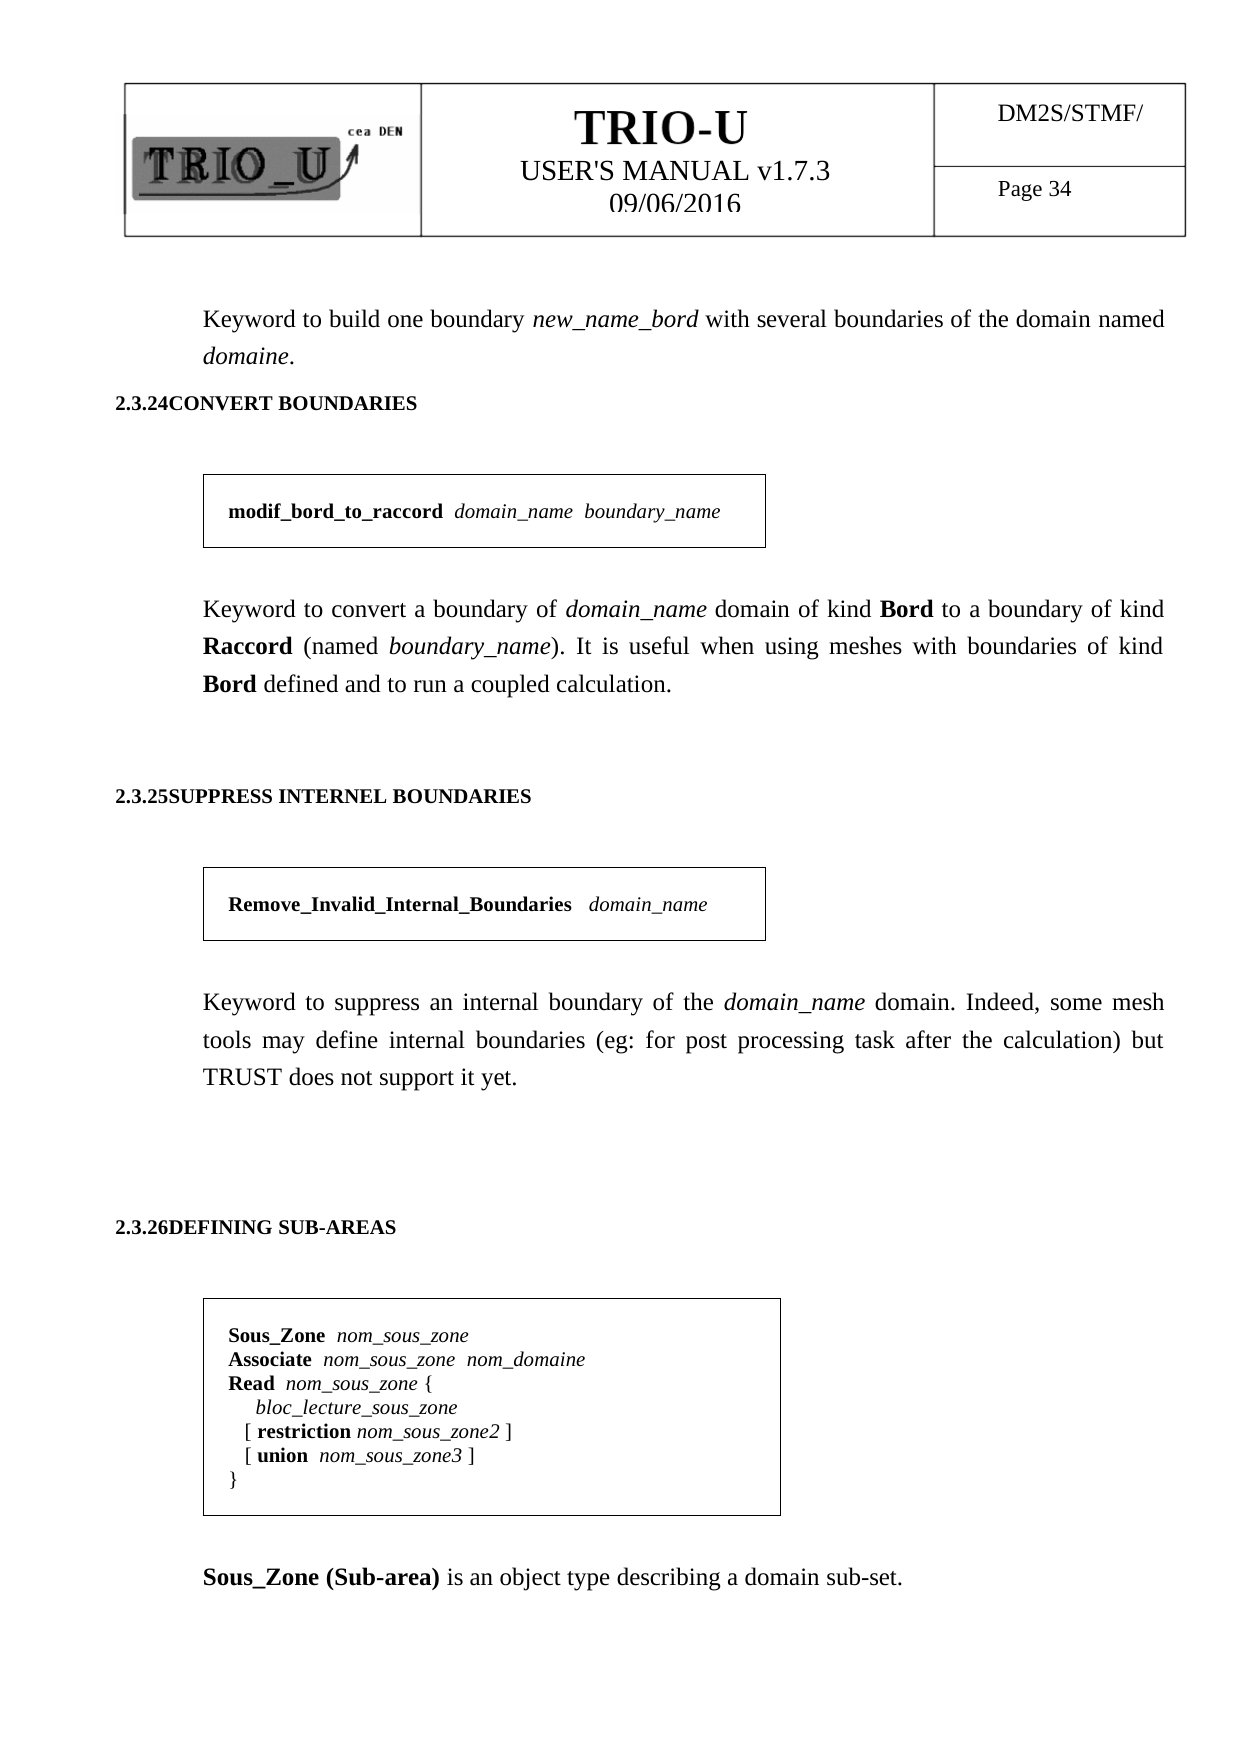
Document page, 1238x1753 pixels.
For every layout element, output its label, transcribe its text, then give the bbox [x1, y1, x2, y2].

text Sous_Zone (Sub-area) is an object type describing a domain sub-set. [203, 1554, 1165, 1591]
table_header Remove_Invalid_Internal_Boundaries domain_name [204, 868, 765, 940]
table_header Sous_Zone nom_sous_zone Associate nom_sous_zone nom_domaine Read nom_sous_zone { bloc_lecture_sous_zone [ restriction nom_sous_zone2 ] [ union nom_sous_zone3 ] } [204, 1299, 780, 1515]
text Keyword to convert a boundary of domain_name domain of kind Bord to a boundary of kind Raccord (named boundary_name). It is useful when using meshes with boundaries of kind Bord defined and to run a coupled calculation. [203, 585, 1165, 698]
text Keyword to suppress an internal boundary of the domain_name domain. Indeed, some mesh tools may define internal boundaries (eg: for post processing task after the calculation) but TRUST does not support it yet. [203, 978, 1165, 1091]
table_header modif_bord_to_raccord domain_name boundary_name [204, 475, 765, 547]
subtitle CONVERT BOUNDARIES [115, 391, 1164, 415]
text Keyword to build one boundary new_name_bord with several boundaries of the domain named domaine. [203, 295, 1165, 370]
subtitle DEFINING SUB-AREAS [115, 1215, 1164, 1239]
subtitle SUPPRESS INTERNEL BOUNDARIES [115, 784, 1164, 808]
